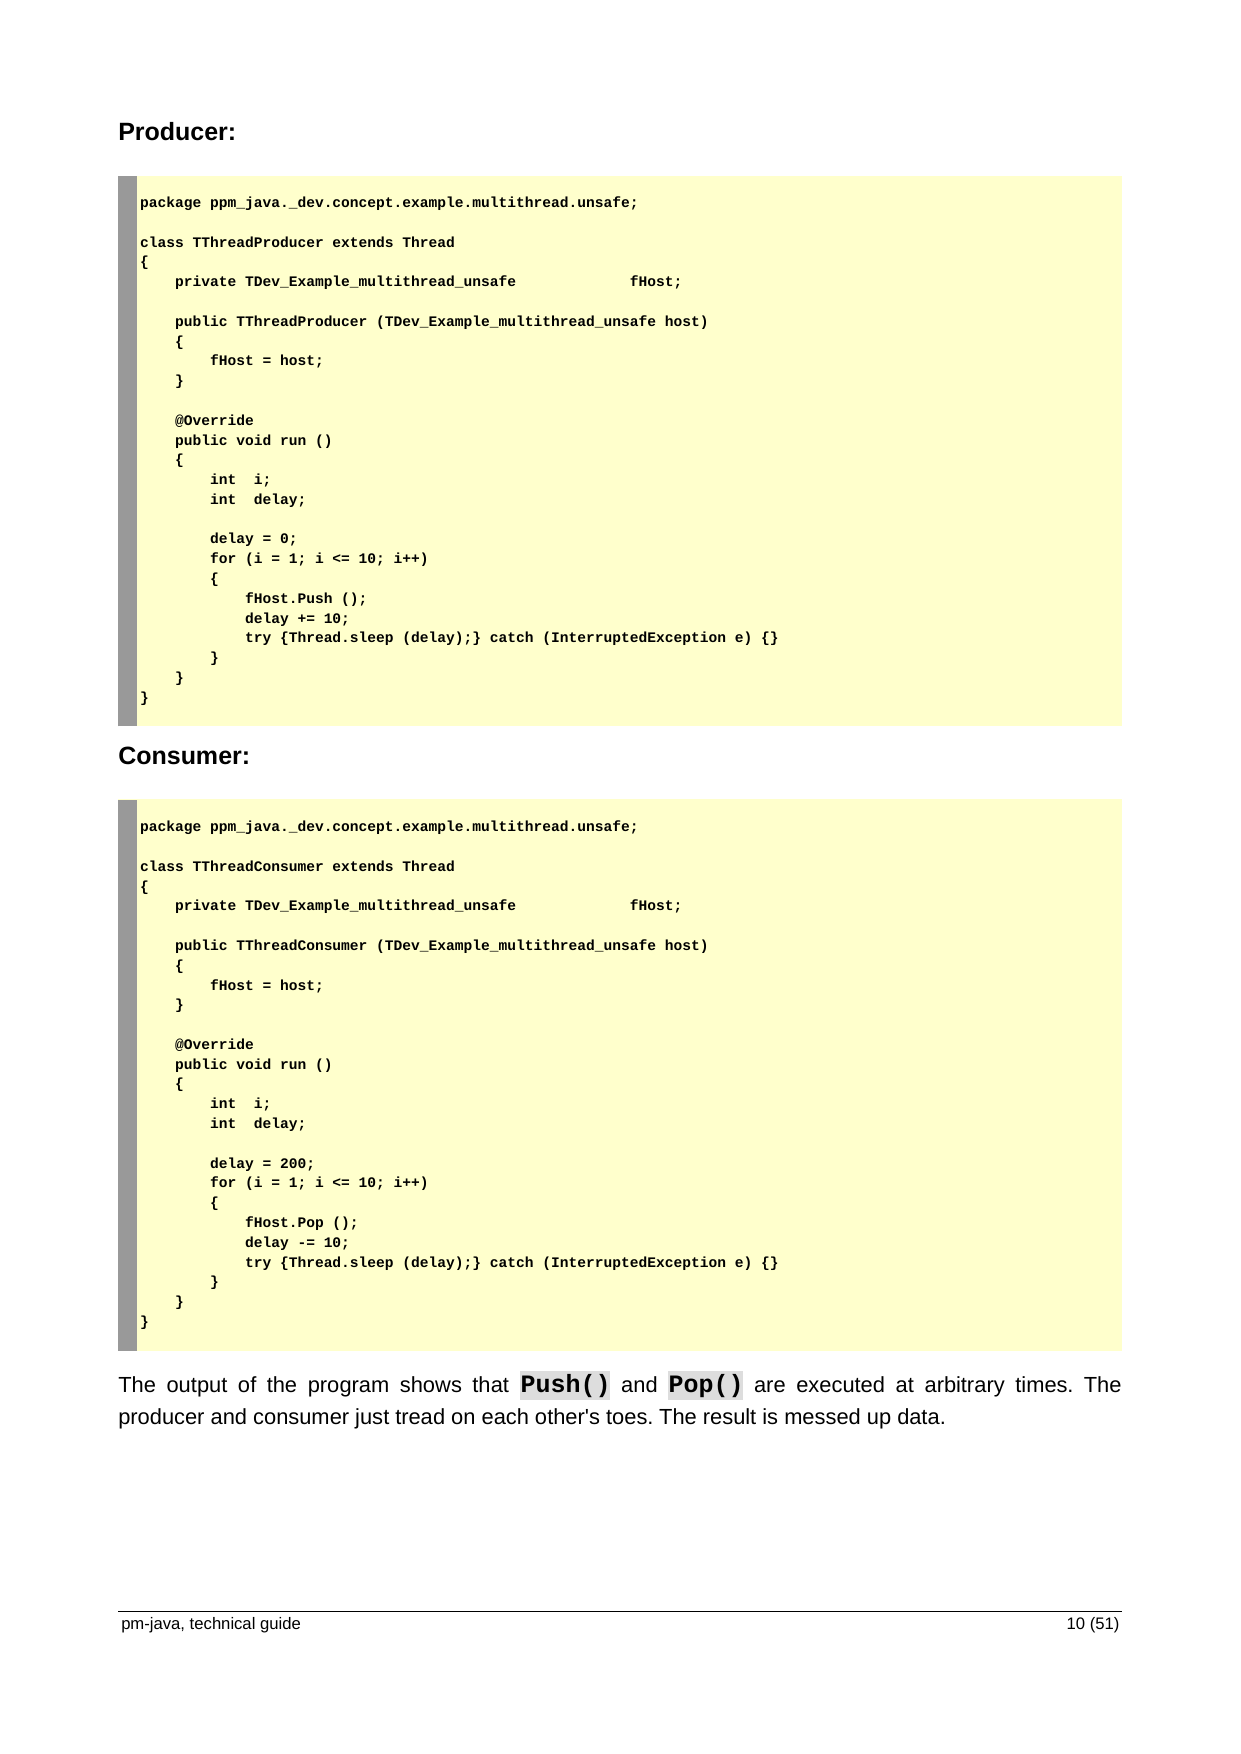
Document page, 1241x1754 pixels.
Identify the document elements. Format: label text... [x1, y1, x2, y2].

text The output of the program shows that Push() and Pop() are executed at arbitrary times. The producer and consumer just tread on each other's toes. The result is messed up data. [118, 1371, 1122, 1429]
list { [137, 958, 1122, 974]
list public void run () [137, 1057, 1122, 1073]
list delay -= 10; [137, 1235, 1122, 1252]
text Consumer: [118, 742, 1122, 770]
list } [137, 997, 1122, 1014]
list package ppm_java._dev.concept.example.multithread.unsafe; [137, 819, 1122, 836]
list public void run () [137, 433, 1122, 449]
list { [137, 255, 1122, 271]
list { [137, 879, 1122, 895]
list private TDev_Example_multithread_unsafe fHost; [137, 898, 1122, 915]
list } [137, 373, 1122, 390]
list @Override [137, 1037, 1122, 1054]
list class TThreadConsumer extends Thread [137, 859, 1122, 876]
list public TThreadConsumer (TDev_Example_multithread_unsafe host) [137, 938, 1122, 955]
list } [137, 1314, 1122, 1331]
list } [137, 1294, 1122, 1311]
list } [137, 651, 1122, 667]
list for (i = 1; i <= 10; i++) [137, 1176, 1122, 1192]
list int i; [137, 472, 1122, 489]
list public TThreadProducer (TDev_Example_multithread_unsafe host) [137, 314, 1122, 331]
list } [137, 670, 1122, 687]
list int delay; [137, 1116, 1122, 1133]
list fHost = host; [137, 978, 1122, 994]
list fHost.Pop (); [137, 1215, 1122, 1232]
list private TDev_Example_multithread_unsafe fHost; [137, 274, 1122, 291]
list package ppm_java._dev.concept.example.multithread.unsafe; [137, 195, 1122, 212]
list fHost.Push (); [137, 591, 1122, 608]
list { [137, 1195, 1122, 1212]
list for (i = 1; i <= 10; i++) [137, 552, 1122, 568]
text Producer: [118, 118, 1122, 146]
list { [137, 334, 1122, 350]
list } [137, 690, 1122, 707]
list } [137, 1274, 1122, 1291]
list @Override [137, 413, 1122, 429]
list int i; [137, 1096, 1122, 1113]
list class TThreadProducer extends Thread [137, 235, 1122, 251]
list delay = 200; [137, 1156, 1122, 1172]
list fHost = host; [137, 354, 1122, 370]
list { [137, 453, 1122, 469]
list delay = 0; [137, 532, 1122, 548]
list try {Thread.sleep (delay);} catch (InterruptedException e) {} [137, 631, 1122, 647]
list delay += 10; [137, 611, 1122, 627]
list { [137, 571, 1122, 588]
list { [137, 1077, 1122, 1093]
list int delay; [137, 492, 1122, 509]
list try {Thread.sleep (delay);} catch (InterruptedException e) {} [137, 1255, 1122, 1271]
